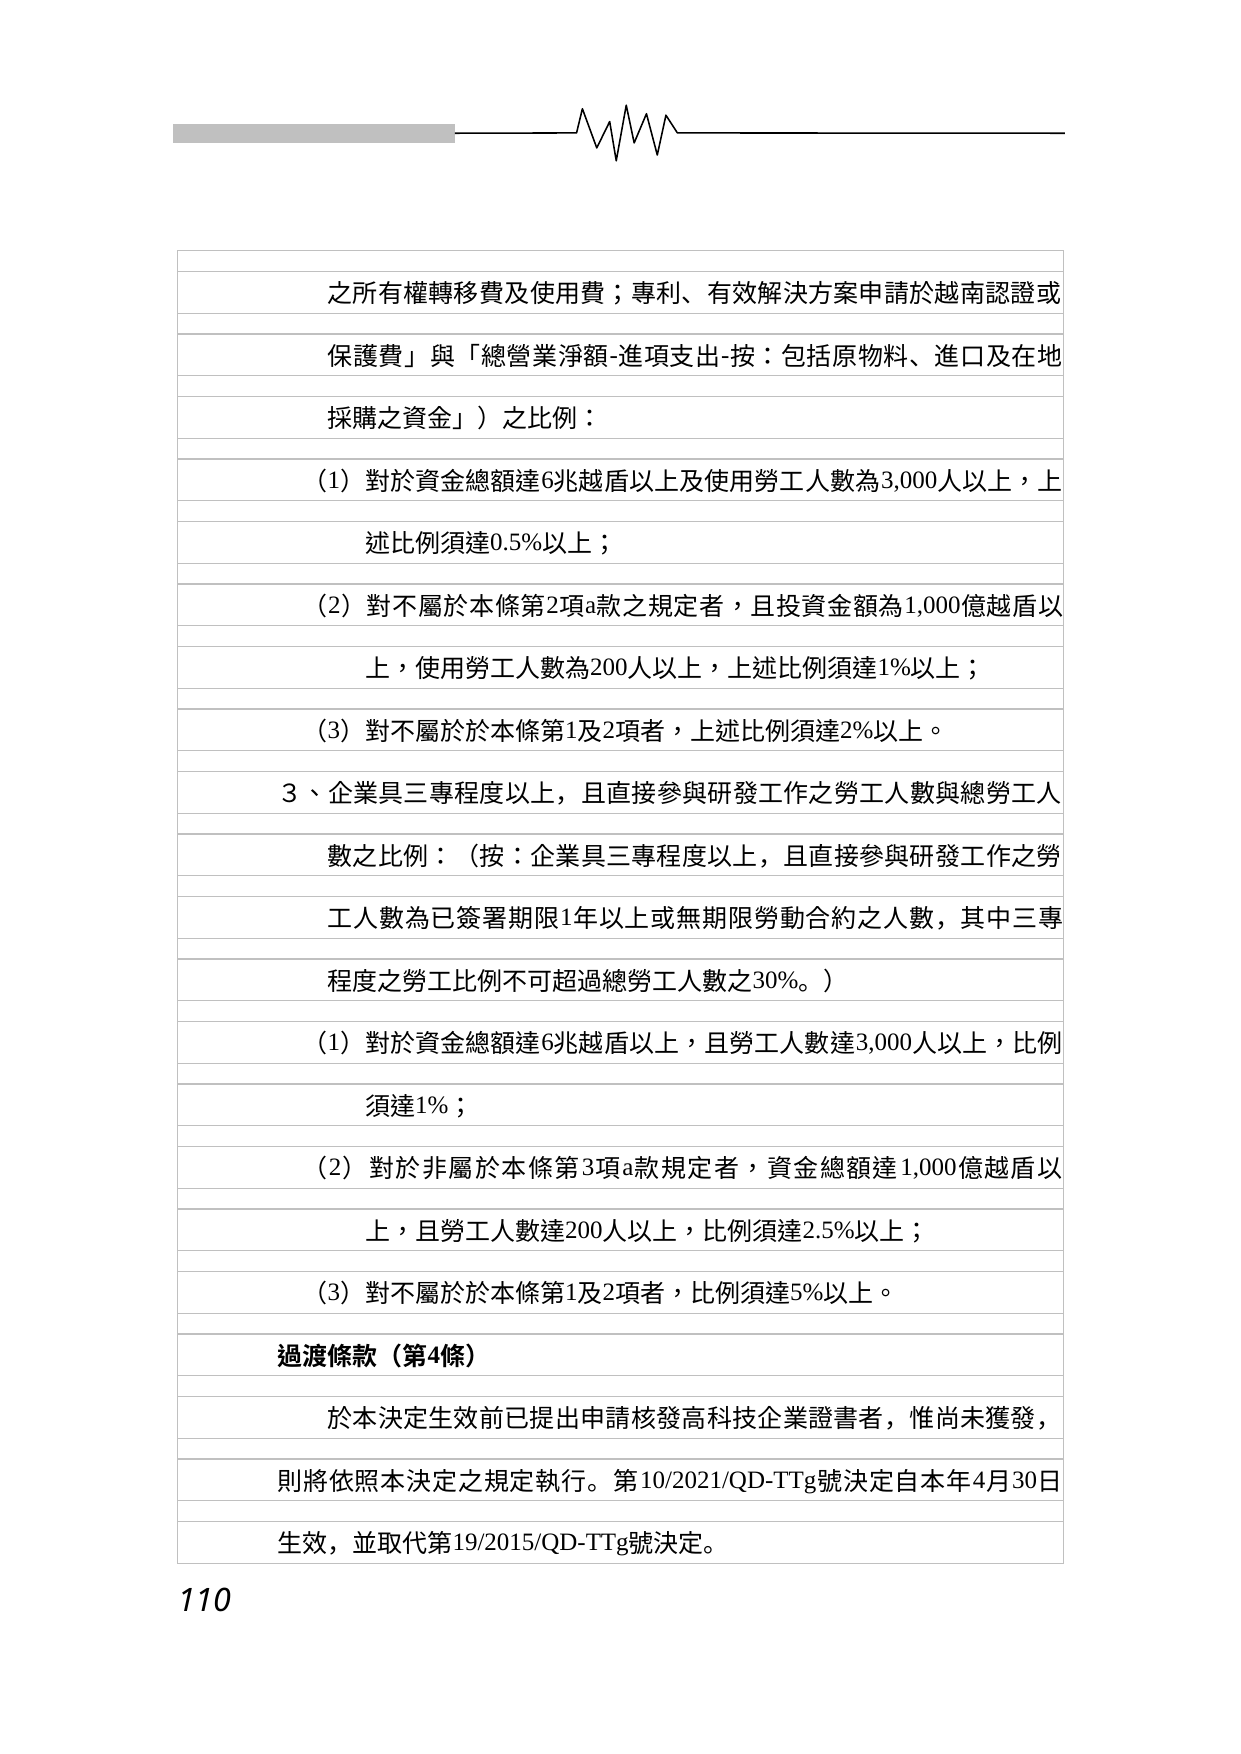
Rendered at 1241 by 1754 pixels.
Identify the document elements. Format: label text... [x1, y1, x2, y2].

text [202, 1314, 1063, 1333]
text 上，且勞工人數達200人以上，比例須達2.5%以上； [302, 1210, 1063, 1250]
text [277, 376, 1063, 396]
text 述比例須達0.5%以上； [302, 522, 1063, 563]
text [302, 1001, 1063, 1021]
text [277, 1501, 1063, 1521]
text 數之比例：（按：企業具三專程度以上，且直接參與研發工作之勞 [277, 835, 1063, 875]
text [302, 564, 1063, 583]
text [302, 1126, 1063, 1146]
text [302, 1251, 1063, 1271]
text （2）對於非屬於本條第3項a款規定者，資金總額達1,000億越盾以 [302, 1147, 1063, 1188]
text （1）對於資金總額達6兆越盾以上及使用勞工人數為3,000人以上，上 [302, 460, 1063, 500]
text [277, 751, 1063, 771]
text [277, 251, 1063, 271]
text 生效，並取代第19/2015/QD-TTg號決定。 [277, 1522, 1063, 1563]
text 保護費」與「總營業淨額-進項支出-按：包括原物料、進口及在地 [277, 335, 1063, 375]
text [277, 814, 1063, 833]
text 之所有權轉移費及使用費；專利、有效解決方案申請於越南認證或 [277, 272, 1063, 313]
text [302, 626, 1063, 646]
text [277, 876, 1063, 896]
text [277, 314, 1063, 333]
text [277, 1439, 1063, 1458]
text [302, 439, 1063, 458]
text 須達1%； [302, 1085, 1063, 1125]
text 上，使用勞工人數為200人以上，上述比例須達1%以上； [302, 647, 1063, 688]
text 採購之資金」）之比例： [277, 397, 1063, 438]
text [302, 1189, 1063, 1208]
text 工人數為已簽署期限1年以上或無期限勞動合約之人數，其中三專 [277, 897, 1063, 938]
text [302, 501, 1063, 521]
text （3）對不屬於於本條第1及2項者，上述比例須達2%以上。 [302, 710, 1063, 750]
text [277, 939, 1063, 958]
text [302, 1064, 1063, 1083]
text 則將依照本決定之規定執行。第10/2021/QD-TTg號決定自本年4月30日 [277, 1460, 1063, 1500]
text [277, 1376, 1063, 1396]
text （3）對不屬於於本條第1及2項者，比例須達5%以上。 [302, 1272, 1063, 1313]
text ３、企業具三專程度以上，且直接參與研發工作之勞工人數與總勞工人 [277, 772, 1063, 813]
text （2）對不屬於本條第2項a款之規定者，且投資金額為1,000億越盾以 [302, 585, 1063, 625]
text 程度之勞工比例不可超過總勞工人數之30%。） [277, 960, 1063, 1000]
text （1）對於資金總額達6兆越盾以上，且勞工人數達3,000人以上，比例 [302, 1022, 1063, 1063]
text 過渡條款（第4條） [202, 1335, 1063, 1375]
text [302, 689, 1063, 708]
text 於本決定生效前已提出申請核發高科技企業證書者，惟尚未獲發， [277, 1397, 1063, 1438]
